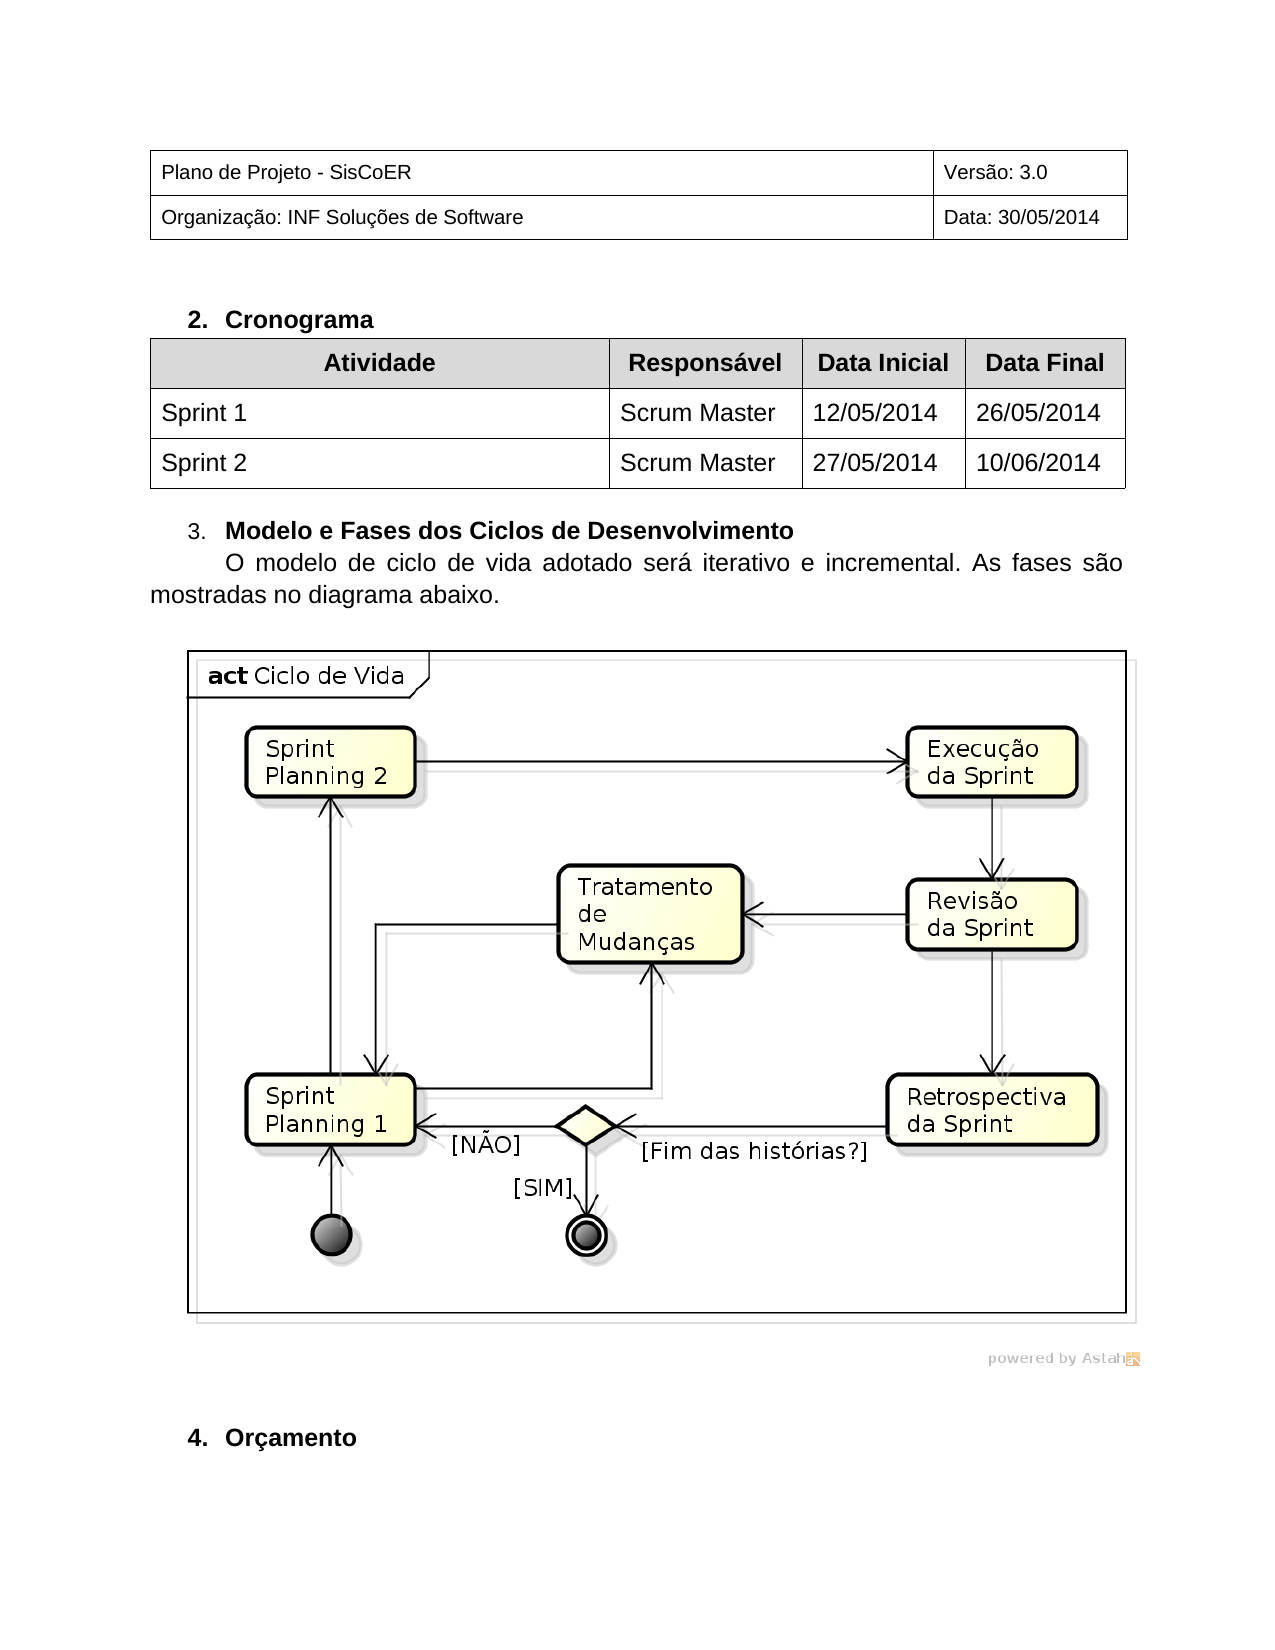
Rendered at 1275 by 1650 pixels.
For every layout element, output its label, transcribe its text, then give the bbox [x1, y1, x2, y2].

table_header Atividade [151, 339, 609, 388]
picture [168, 632, 1144, 1370]
table_cell Scrum Master [610, 439, 802, 487]
table_header Data Inicial [803, 339, 965, 388]
list Cronograma [187, 306, 1125, 334]
table_cell Sprint 1 [151, 389, 609, 438]
list Orçamento [187, 1424, 1125, 1452]
table_header Responsável [610, 339, 802, 388]
text O modelo de ciclo de vida adotado será iterativo e incremental. As fases são mostradas no diagrama abaixo. [150, 549, 1125, 609]
table_cell Sprint 2 [151, 439, 609, 487]
table_cell 26/05/2014 [966, 389, 1125, 438]
table_cell 10/06/2014 [966, 439, 1125, 487]
table_header Data Final [966, 339, 1125, 388]
list Modelo e Fases dos Ciclos de Desenvolvimento [187, 517, 1125, 545]
table_cell Scrum Master [610, 389, 802, 438]
table_cell 27/05/2014 [803, 439, 965, 487]
table_cell 12/05/2014 [803, 389, 965, 438]
